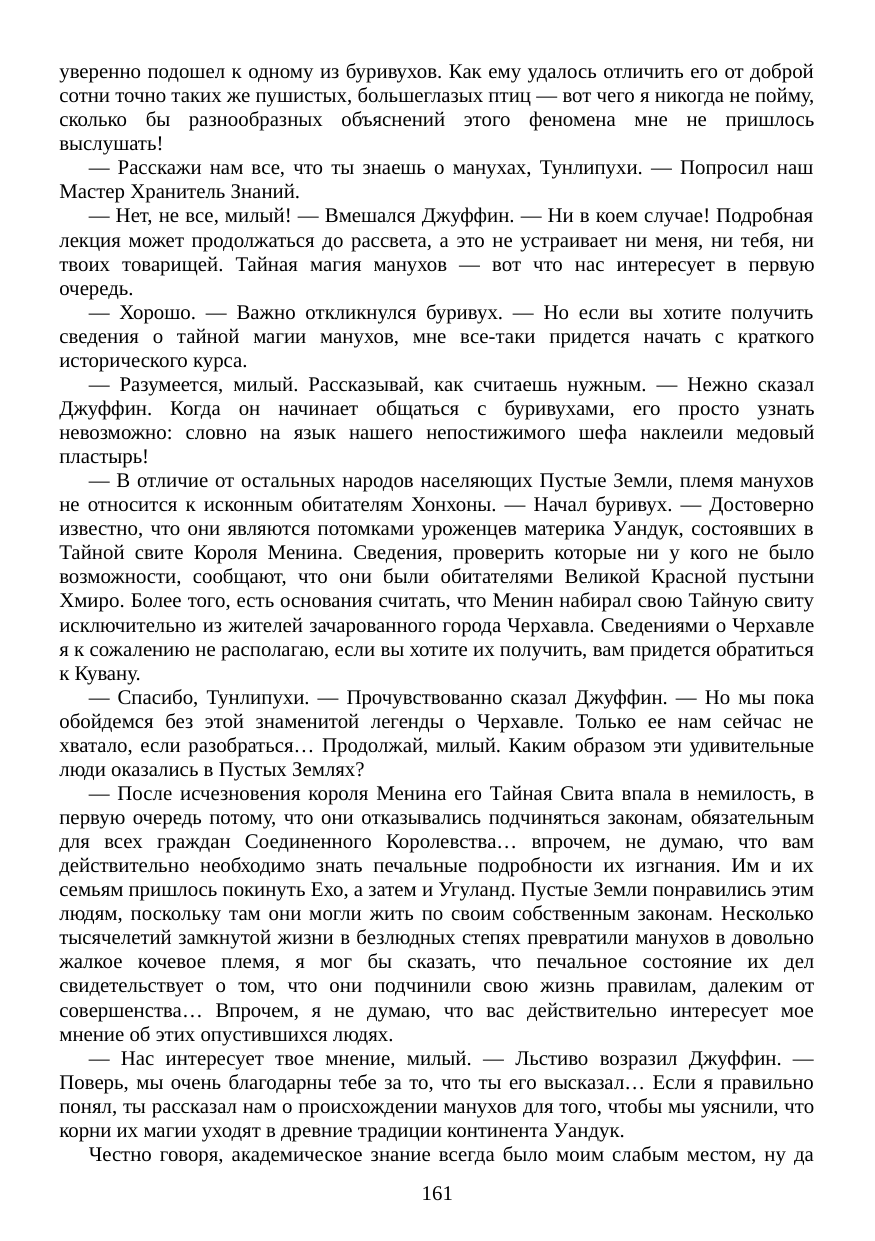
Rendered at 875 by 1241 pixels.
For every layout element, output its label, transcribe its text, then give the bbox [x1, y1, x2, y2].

text — В отличие от остальных народов населяющих Пустые Земли, племя манухов не относится к исконным обитателям Хонхоны. — Начал буривух. — Достоверно известно, что они являются потомками уроженцев материка Уандук, состоявших в Тайной свите Короля Менина. Сведения, проверить которые ни у кого не было возможности, сообщают, что они были обитателями Великой Красной пустыни Хмиро. Более того, есть основания считать, что Менин набирал свою Тайную свиту исключительно из жителей зачарованного города Черхавла. Сведениями о Черхавле я к сожалению не располагаю, если вы хотите их получить, вам придется обратиться к Кувану. [59, 468, 815, 685]
text — После исчезновения короля Менина его Тайная Свита впала в немилость, в первую очередь потому, что они отказывались подчиняться законам, обязательным для всех граждан Соединенного Королевства… впрочем, не думаю, что вам действительно необходимо знать печальные подробности их изгнания. Им и их семьям пришлось покинуть Ехо, а затем и Угуланд. Пустые Земли понравились этим людям, поскольку там они могли жить по своим собственным законам. Несколько тысячелетий замкнутой жизни в безлюдных степях превратили манухов в довольно жалкое кочевое племя, я мог бы сказать, что печальное состояние их дел свидетельствует о том, что они подчинили свою жизнь правилам, далеким от совершенства… Впрочем, я не думаю, что вас действительно интересует мое мнение об этих опустившихся людях. [59, 781, 815, 1046]
text Честно говоря, академическое знание всегда было моим слабым местом, ну да [59, 1142, 815, 1166]
text уверенно подошел к одному из буривухов. Как ему удалось отличить его от доброй сотни точно таких же пушистых, большеглазых птиц — вот чего я никогда не пойму, сколько бы разнообразных объяснений этого феномена мне не пришлось выслушать! [59, 59, 815, 155]
text — Разумеется, милый. Рассказывай, как считаешь нужным. — Нежно сказал Джуффин. Когда он начинает общаться с буривухами, его просто узнать невозможно: словно на язык нашего непостижимого шефа наклеили медовый пластырь! [59, 372, 815, 468]
text — Хорошо. — Важно откликнулся буривух. — Но если вы хотите получить сведения о тайной магии манухов, мне все-таки придется начать с краткого исторического курса. [59, 300, 815, 372]
text — Спасибо, Тунлипухи. — Прочувствованно сказал Джуффин. — Но мы пока обойдемся без этой знаменитой легенды о Черхавле. Только ее нам сейчас не хватало, если разобраться… Продолжай, милый. Каким образом эти удивительные люди оказались в Пустых Землях? [59, 685, 815, 781]
text — Нет, не все, милый! — Вмешался Джуффин. — Ни в коем случае! Подробная лекция может продолжаться до рассвета, а это не устраивает ни меня, ни тебя, ни твоих товарищей. Тайная магия манухов — вот что нас интересует в первую очередь. [59, 203, 815, 300]
text — Нас интересует твое мнение, милый. — Льстиво возразил Джуффин. — Поверь, мы очень благодарны тебе за то, что ты его высказал… Если я правильно понял, ты рассказал нам о происхождении манухов для того, чтобы мы уяснили, что корни их магии уходят в древние традиции континента Уандук. [59, 1046, 815, 1142]
text — Расскажи нам все, что ты знаешь о манухах, Тунлипухи. — Попросил наш Мастер Хранитель Знаний. [59, 155, 815, 203]
